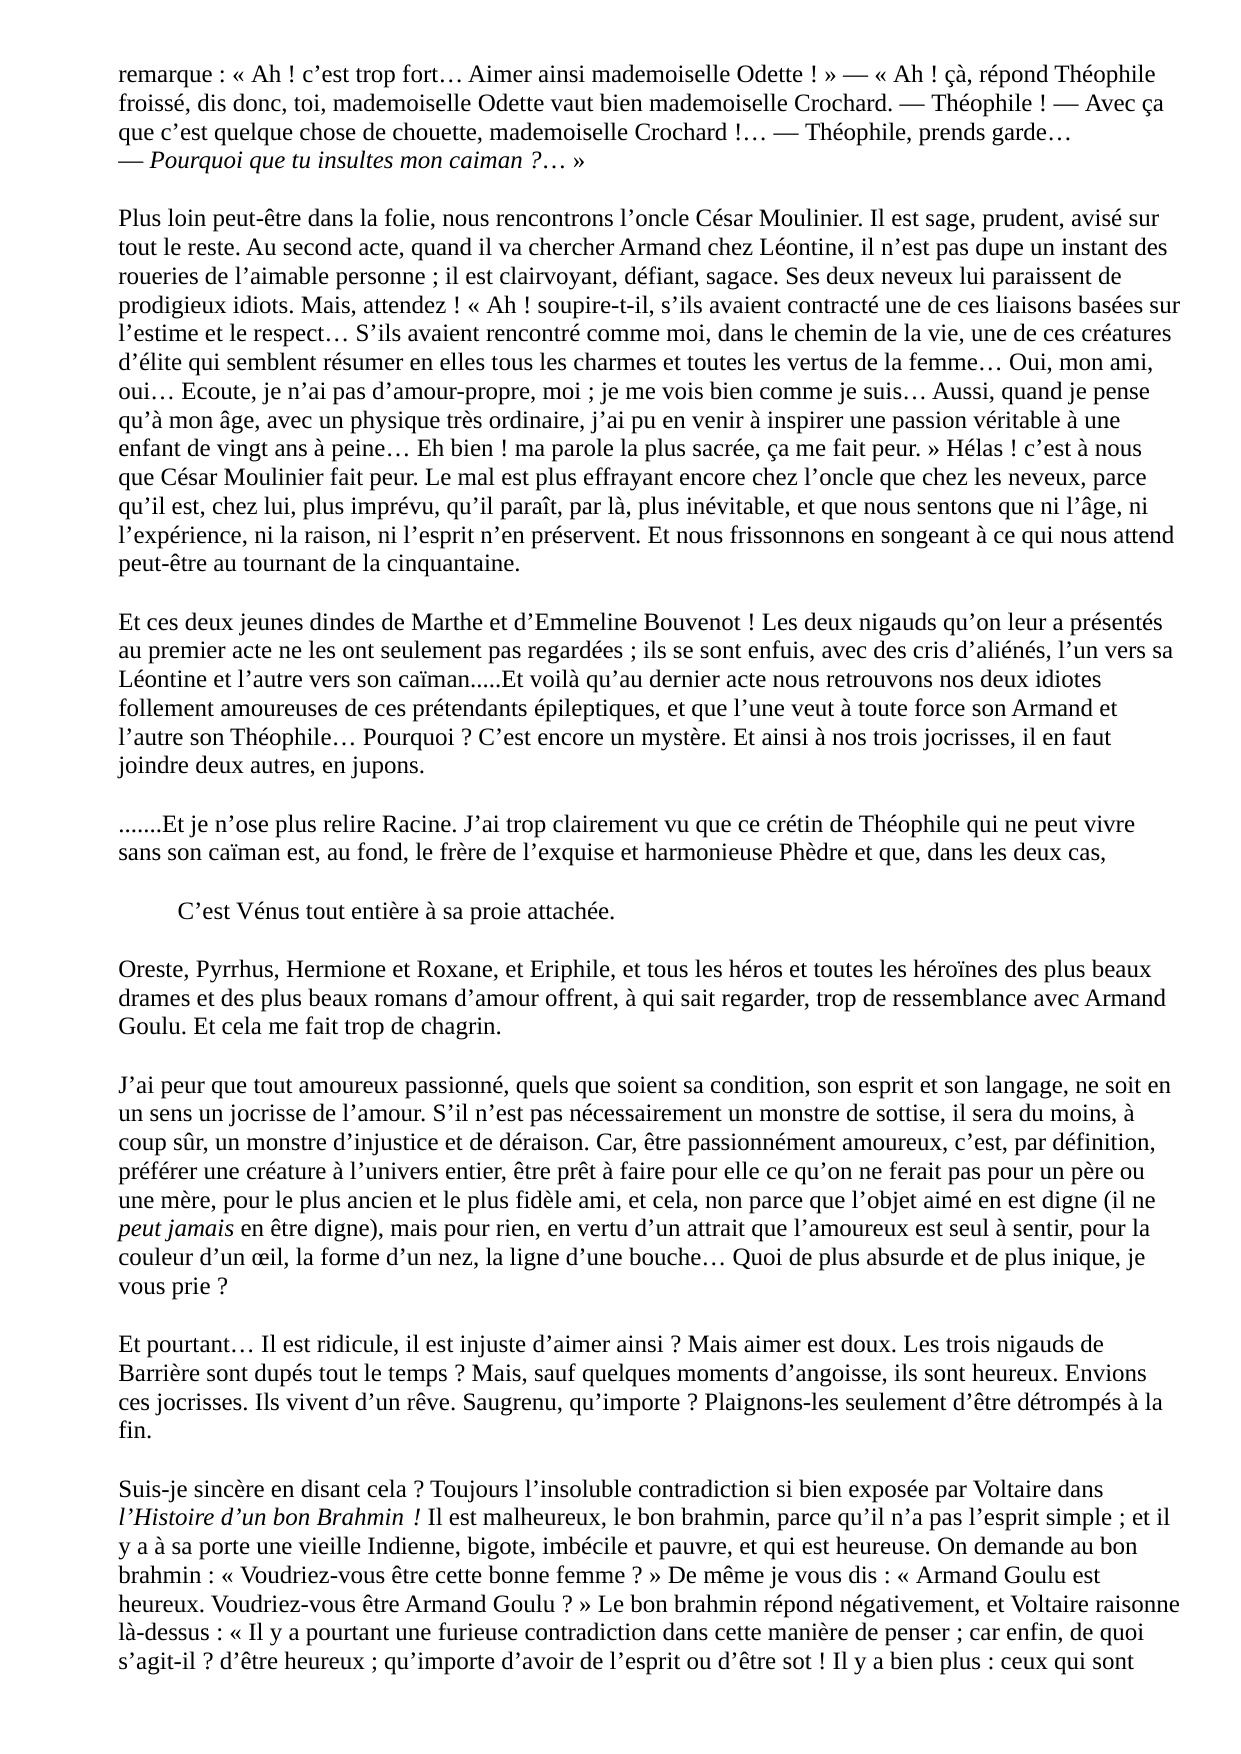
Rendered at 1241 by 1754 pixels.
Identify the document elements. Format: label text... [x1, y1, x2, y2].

text Plus loin peut-être dans la folie, nous rencontrons l’oncle César Moulinier. Il est sage, prudent, avisé sur tout le reste. Au second acte, quand il va chercher Armand chez Léontine, il n’est pas dupe un instant des roueries de l’aimable personne ; il est clairvoyant, défiant, sagace. Ses deux neveux lui paraissent de prodigieux idiots. Mais, attendez ! « Ah ! soupire-t-il, s’ils avaient contracté une de ces liaisons basées sur l’estime et le respect… S’ils avaient rencontré comme moi, dans le chemin de la vie, une de ces créatures d’élite qui semblent résumer en elles tous les charmes et toutes les vertus de la femme… Oui, mon ami, oui… Ecoute, je n’ai pas d’amour-propre, moi ; je me vois bien comme je suis… Aussi, quand je pense qu’à mon âge, avec un physique très ordinaire, j’ai pu en venir à inspirer une passion véritable à une enfant de vingt ans à peine… Eh bien ! ma parole la plus sacrée, ça me fait peur. » Hélas ! c’est à nous que César Moulinier fait peur. Le mal est plus effrayant encore chez l’oncle que chez les neveux, parce qu’il est, chez lui, plus imprévu, qu’il paraît, par là, plus inévitable, et que nous sentons que ni l’âge, ni l’expérience, ni la raison, ni l’esprit n’en préservent. Et nous frissonnons en songeant à ce qui nous attend peut-être au tournant de la cinquantaine. [118, 203, 1181, 577]
text Et ces deux jeunes dindes de Marthe et d’Emmeline Bouvenot ! Les deux nigauds qu’on leur a présentés au premier acte ne les ont seulement pas regardées ; ils se sont enfuis, avec des cris d’aliénés, l’un vers sa Léontine et l’autre vers son caïman.....Et voilà qu’au dernier acte nous retrouvons nos deux idiotes follement amoureuses de ces prétendants épileptiques, et que l’une veut à toute force son Armand et l’autre son Théophile… Pourquoi ? C’est encore un mystère. Et ainsi à nos trois jocrisses, il en faut joindre deux autres, en jupons. [118, 607, 1181, 779]
text J’ai peur que tout amoureux passionné, quels que soient sa condition, son esprit et son langage, ne soit en un sens un jocrisse de l’amour. S’il n’est pas nécessairement un monstre de sottise, il sera du moins, à coup sûr, un monstre d’injustice et de déraison. Car, être passionnément amoureux, c’est, par définition, préférer une créature à l’univers entier, être prêt à faire pour elle ce qu’on ne ferait pas pour un père ou une mère, pour le plus ancien et le plus fidèle ami, et cela, non parce que l’objet aimé en est digne (il ne peut jamais en être digne), mais pour rien, en vertu d’un attrait que l’amoureux est seul à sentir, pour la couleur d’un œil, la forme d’un nez, la ligne d’une bouche… Quoi de plus absurde et de plus inique, je vous prie ? [118, 1070, 1181, 1300]
text Suis-je sincère en disant cela ? Toujours l’insoluble contradiction si bien exposée par Voltaire dans l’Histoire d’un bon Brahmin ! Il est malheureux, le bon brahmin, parce qu’il n’a pas l’esprit simple ; et il y a à sa porte une vieille Indienne, bigote, imbécile et pauvre, et qui est heureuse. On demande au bon brahmin : « Voudriez-vous être cette bonne femme ? » De même je vous dis : « Armand Goulu est heureux. Voudriez-vous être Armand Goulu ? » Le bon brahmin répond négativement, et Voltaire raisonne là-dessus : « Il y a pourtant une furieuse contradiction dans cette manière de penser ; car enfin, de quoi s’agit-il ? d’être heureux ; qu’importe d’avoir de l’esprit ou d’être sot ! Il y a bien plus : ceux qui sont [118, 1474, 1181, 1675]
text C’est Vénus tout entière à sa proie attachée. [177, 896, 1122, 924]
text .......Et je n’ose plus relire Racine. J’ai trop clairement vu que ce crétin de Théophile qui ne peut vivre sans son caïman est, au fond, le frère de l’exquise et harmonieuse Phèdre et que, dans les deux cas, [118, 809, 1181, 866]
text Et pourtant… Il est ridicule, il est injuste d’aimer ainsi ? Mais aimer est doux. Les trois nigauds de Barrière sont dupés tout le temps ? Mais, sauf quelques moments d’angoisse, ils sont heureux. Envions ces jocrisses. Ils vivent d’un rêve. Saugrenu, qu’importe ? Plaignons-les seulement d’être détrompés à la fin. [118, 1329, 1181, 1444]
text Oreste, Pyrrhus, Hermione et Roxane, et Eriphile, et tous les héros et toutes les héroïnes des plus beaux drames et des plus beaux romans d’amour offrent, à qui sait regarder, trop de ressemblance avec Armand Goulu. Et cela me fait trop de chagrin. [118, 954, 1181, 1040]
text remarque : « Ah ! c’est trop fort… Aimer ainsi mademoiselle Odette ! » — « Ah ! çà, répond Théophile froissé, dis donc, toi, mademoiselle Odette vaut bien mademoiselle Crochard. — Théophile ! — Avec ça que c’est quelque chose de chouette, mademoiselle Crochard !… — Théophile, prends garde… — Pourquoi que tu insultes mon caiman ?… » [118, 59, 1181, 174]
